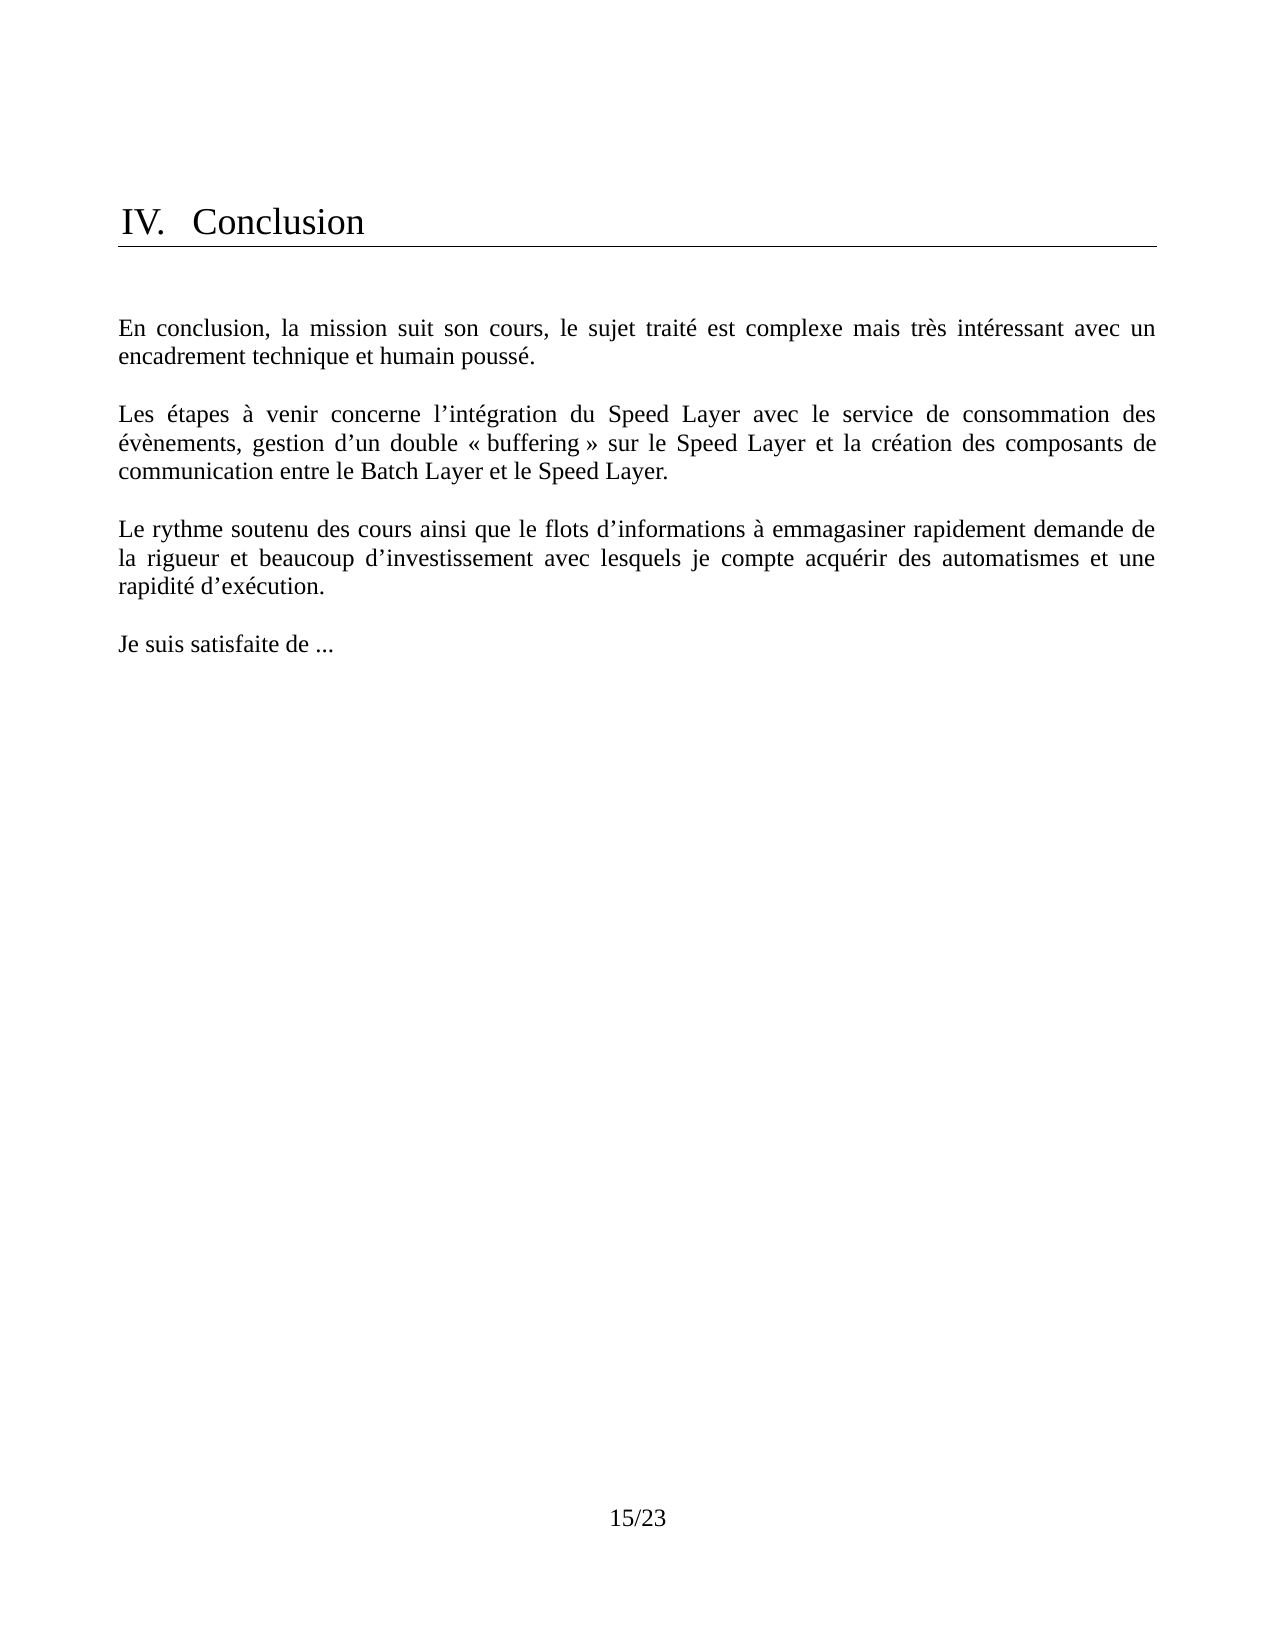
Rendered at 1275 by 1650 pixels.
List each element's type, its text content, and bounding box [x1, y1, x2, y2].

text Les étapes à venir concerne l’intégration du Speed Layer avec le service de consommation des évènements, gestion d’un double « buffering » sur le Speed Layer et la création des composants de communication entre le Batch Layer et le Speed Layer. [118, 399, 1157, 485]
subtitle Conclusion [118, 196, 1157, 246]
text Le rythme soutenu des cours ainsi que le flots d’informations à emmagasiner rapidement demande de la rigueur et beaucoup d’investissement avec lesquels je compte acquérir des automatismes et une rapidité d’exécution. [118, 514, 1157, 600]
text Je suis satisfaite de ... [118, 629, 1157, 658]
text En conclusion, la mission suit son cours, le sujet traité est complexe mais très intéressant avec un encadrement technique et humain poussé. [118, 313, 1157, 370]
